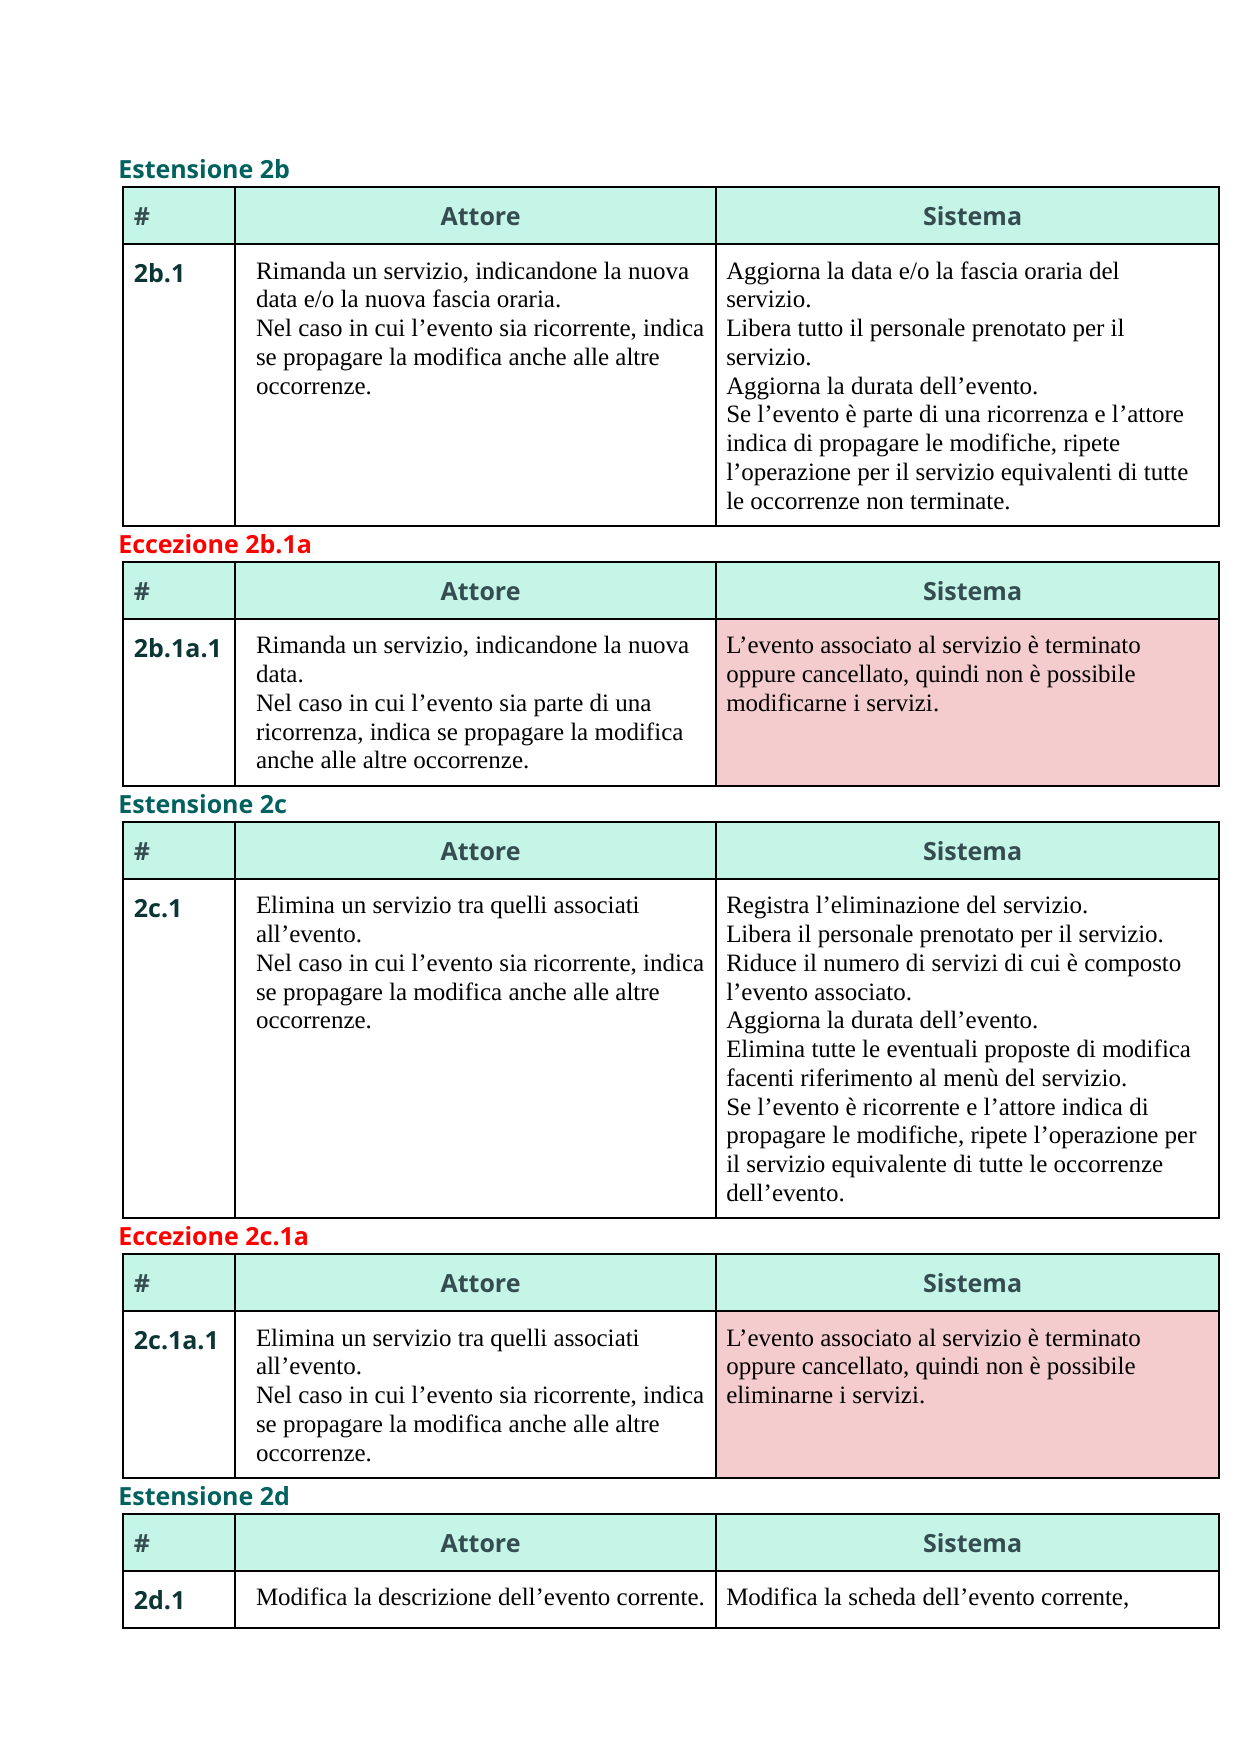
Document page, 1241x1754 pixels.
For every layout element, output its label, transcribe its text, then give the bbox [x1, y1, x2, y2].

subtitle Estensione 2c [118, 787, 1122, 821]
table_cell 2c.1 [124, 880, 234, 1217]
subtitle Estensione 2d [118, 1479, 1122, 1513]
table_header Attore [236, 563, 715, 618]
table_header # [124, 1515, 234, 1570]
table_header Sistema [717, 1515, 1218, 1570]
subtitle Eccezione 2c.1a [118, 1219, 1122, 1253]
table_cell L’evento associato al servizio è terminato oppure cancellato, quindi non è possibile eliminarne i servizi. [717, 1312, 1218, 1477]
table_header # [124, 823, 234, 878]
table_cell Aggiorna la data e/o la fascia oraria del servizio. Libera tutto il personale prenotato per il servizio. Aggiorna la durata dell’evento. Se l’evento è parte di una ricorrenza e l’attore indica di propagare le modifiche, ripete l’operazione per il servizio equivalenti di tutte le occorrenze non terminate. [717, 245, 1218, 525]
table_cell Registra l’eliminazione del servizio. Libera il personale prenotato per il servizio. Riduce il numero di servizi di cui è composto l’evento associato. Aggiorna la durata dell’evento. Elimina tutte le eventuali proposte di modifica facenti riferimento al menù del servizio. Se l’evento è ricorrente e l’attore indica di propagare le modifiche, ripete l’operazione per il servizio equivalente di tutte le occorrenze dell’evento. [717, 880, 1218, 1217]
table_cell L’evento associato al servizio è terminato oppure cancellato, quindi non è possibile modificarne i servizi. [717, 620, 1218, 785]
table_header # [124, 1255, 234, 1310]
table_header Sistema [717, 563, 1218, 618]
table_cell 2c.1a.1 [124, 1312, 234, 1477]
table_cell Modifica la scheda dell’evento corrente, [717, 1572, 1218, 1627]
subtitle Eccezione 2b.1a [118, 527, 1122, 561]
table_cell Rimanda un servizio, indicandone la nuova data e/o la nuova fascia oraria. Nel caso in cui l’evento sia ricorrente, indica se propagare la modifica anche alle altre occorrenze. [236, 245, 715, 525]
table_cell Elimina un servizio tra quelli associati all’evento. Nel caso in cui l’evento sia ricorrente, indica se propagare la modifica anche alle altre occorrenze. [236, 880, 715, 1217]
table_cell 2b.1a.1 [124, 620, 234, 785]
table_cell Rimanda un servizio, indicandone la nuova data. Nel caso in cui l’evento sia parte di una ricorrenza, indica se propagare la modifica anche alle altre occorrenze. [236, 620, 715, 785]
table_header # [124, 188, 234, 243]
table_cell 2b.1 [124, 245, 234, 525]
table_header Attore [236, 1255, 715, 1310]
table_header Sistema [717, 1255, 1218, 1310]
table_header Sistema [717, 823, 1218, 878]
table_header # [124, 563, 234, 618]
table_cell 2d.1 [124, 1572, 234, 1627]
table_cell Modifica la descrizione dell’evento corrente. [236, 1572, 715, 1627]
subtitle Estensione 2b [118, 152, 1122, 186]
table_cell Elimina un servizio tra quelli associati all’evento. Nel caso in cui l’evento sia ricorrente, indica se propagare la modifica anche alle altre occorrenze. [236, 1312, 715, 1477]
table_header Sistema [717, 188, 1218, 243]
table_header Attore [236, 1515, 715, 1570]
table_header Attore [236, 823, 715, 878]
table_header Attore [236, 188, 715, 243]
